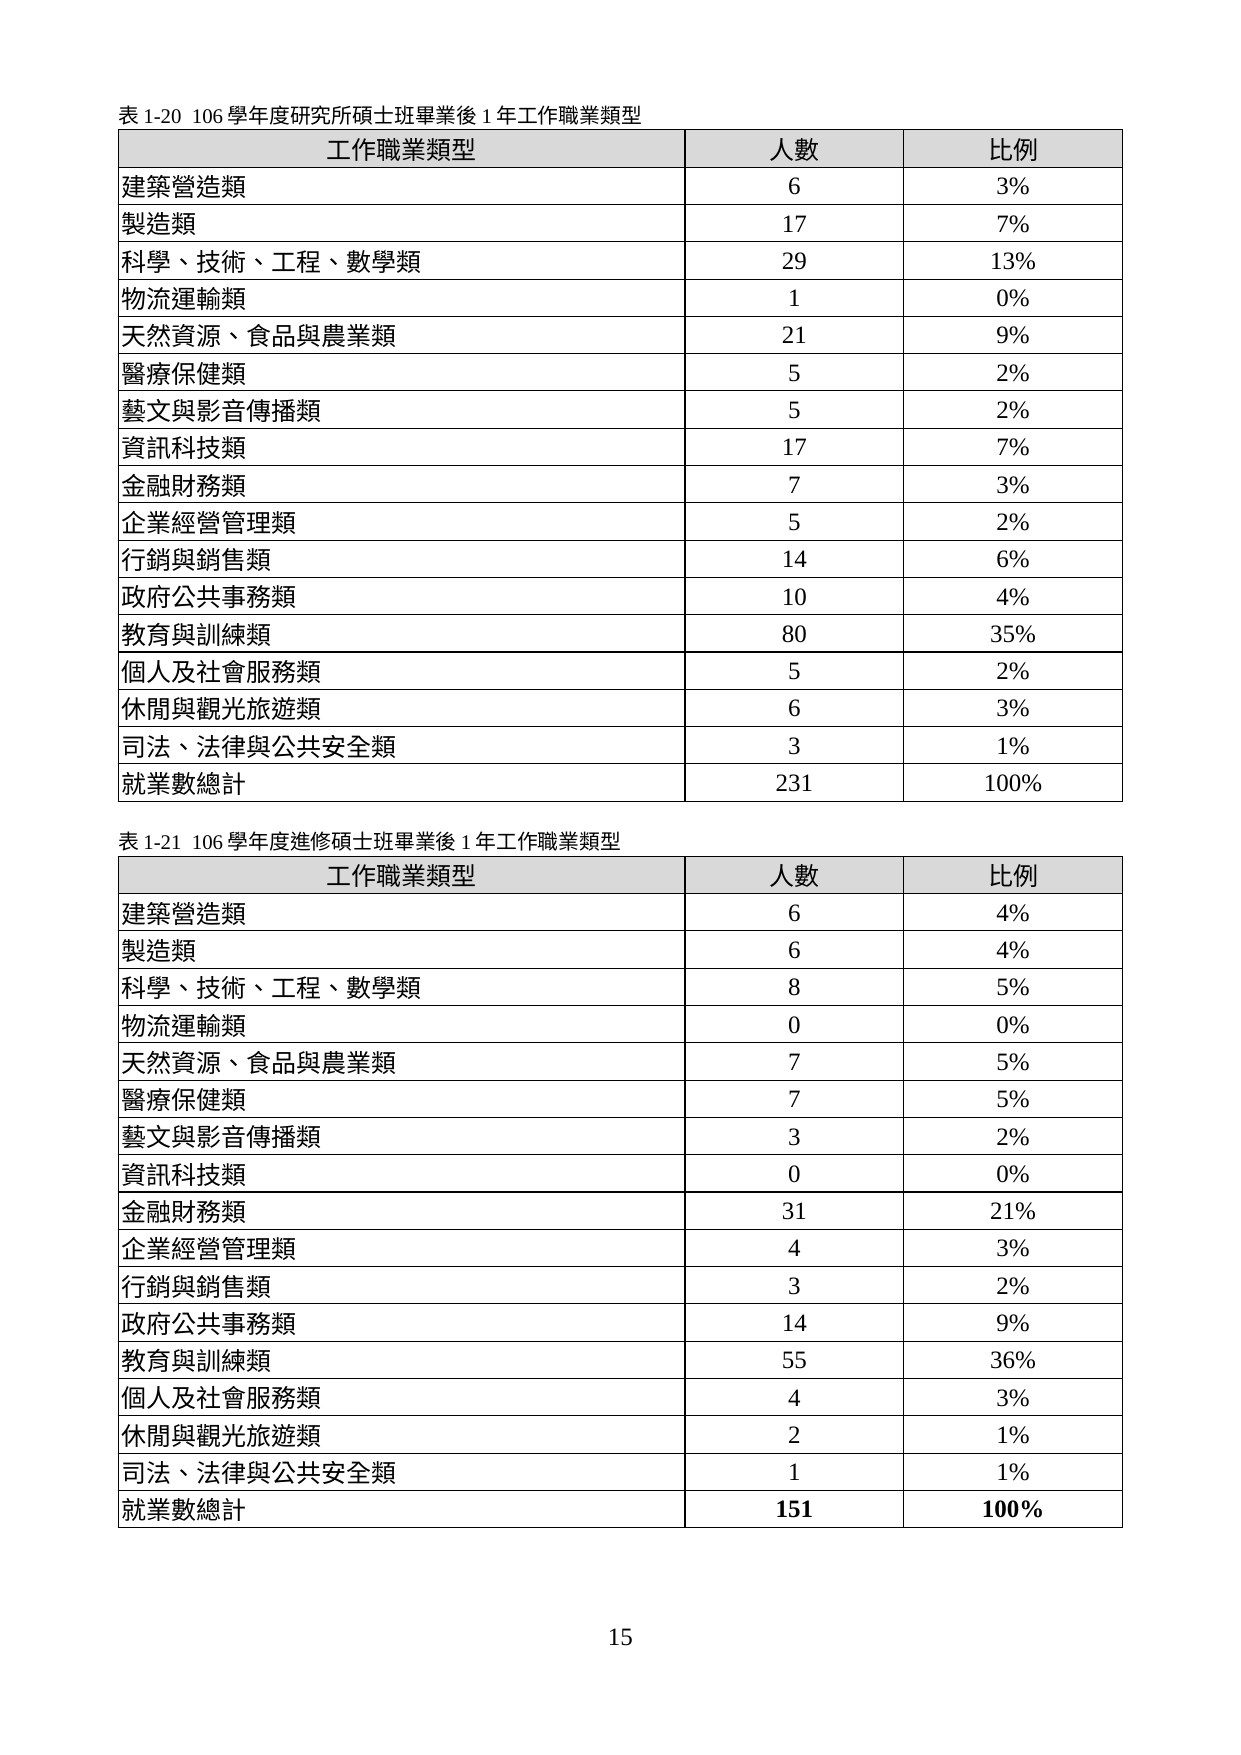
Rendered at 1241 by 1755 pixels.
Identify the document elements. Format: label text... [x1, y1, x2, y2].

table_cell 2% [904, 503, 1122, 539]
table_cell 6 [686, 690, 903, 726]
table_cell 休閒與觀光旅遊類 [119, 1416, 684, 1452]
table_cell 36% [904, 1342, 1122, 1378]
table_cell 3% [904, 466, 1122, 502]
table_cell 31 [686, 1193, 903, 1229]
table_cell 司法、法律與公共安全類 [119, 1454, 684, 1490]
table_cell 0% [904, 1155, 1122, 1191]
table_cell 5% [904, 1081, 1122, 1117]
table_cell 政府公共事務類 [119, 578, 684, 614]
table_cell 資訊科技類 [119, 429, 684, 465]
table_cell 藝文與影音傳播類 [119, 1118, 684, 1154]
table_cell 17 [686, 205, 903, 241]
table_cell 1% [904, 1416, 1122, 1452]
table_cell 6 [686, 931, 903, 968]
table_cell 企業經營管理類 [119, 503, 684, 539]
table_cell 0% [904, 280, 1122, 316]
table_header 比例 [904, 130, 1122, 167]
table_cell 5 [686, 354, 903, 390]
table_header 人數 [686, 130, 903, 167]
table_cell 醫療保健類 [119, 1081, 684, 1117]
table_cell 1% [904, 727, 1122, 763]
table_cell 21 [686, 317, 903, 353]
table_cell 就業數總計 [119, 1491, 684, 1527]
table_cell 製造類 [119, 205, 684, 241]
table_cell 建築營造類 [119, 168, 684, 204]
table_cell 2 [686, 1416, 903, 1452]
table_cell 0 [686, 1006, 903, 1042]
table_cell 17 [686, 429, 903, 465]
table_cell 231 [686, 764, 903, 801]
table_cell 金融財務類 [119, 466, 684, 502]
table_cell 3% [904, 1379, 1122, 1415]
table_cell 3 [686, 727, 903, 763]
table_cell 2% [904, 1118, 1122, 1154]
table_cell 4 [686, 1379, 903, 1415]
table_cell 5 [686, 653, 903, 689]
table_cell 建築營造類 [119, 894, 684, 930]
table_cell 2% [904, 354, 1122, 390]
table_cell 行銷與銷售類 [119, 1267, 684, 1303]
table_cell 醫療保健類 [119, 354, 684, 390]
table_cell 21% [904, 1193, 1122, 1229]
table_cell 10 [686, 578, 903, 614]
table_cell 4% [904, 931, 1122, 968]
table_header 工作職業類型 [119, 857, 684, 893]
table_cell 14 [686, 541, 903, 577]
table_cell 5 [686, 503, 903, 539]
table_cell 1 [686, 280, 903, 316]
table_cell 3 [686, 1118, 903, 1154]
table_cell 1 [686, 1454, 903, 1490]
table_cell 1% [904, 1454, 1122, 1490]
table_cell 14 [686, 1304, 903, 1341]
table_cell 7 [686, 1043, 903, 1079]
table_cell 7% [904, 429, 1122, 465]
table_cell 企業經營管理類 [119, 1230, 684, 1266]
table_cell 金融財務類 [119, 1193, 684, 1229]
table_cell 教育與訓練類 [119, 615, 684, 651]
table_cell 6% [904, 541, 1122, 577]
table_cell 29 [686, 242, 903, 278]
table_cell 3% [904, 1230, 1122, 1266]
table_cell 8 [686, 969, 903, 1005]
table_cell 政府公共事務類 [119, 1304, 684, 1341]
table_cell 2% [904, 1267, 1122, 1303]
table_cell 天然資源、食品與農業類 [119, 1043, 684, 1079]
table_cell 4% [904, 894, 1122, 930]
table_header 工作職業類型 [119, 130, 684, 167]
table_cell 科學、技術、工程、數學類 [119, 242, 684, 278]
table_cell 5% [904, 1043, 1122, 1079]
table_header 比例 [904, 857, 1122, 893]
table_cell 教育與訓練類 [119, 1342, 684, 1378]
table_cell 9% [904, 1304, 1122, 1341]
table_cell 100% [904, 764, 1122, 801]
table_cell 0 [686, 1155, 903, 1191]
table_cell 6 [686, 894, 903, 930]
table_cell 個人及社會服務類 [119, 1379, 684, 1415]
table_cell 物流運輸類 [119, 280, 684, 316]
table_cell 製造類 [119, 931, 684, 968]
table_cell 5% [904, 969, 1122, 1005]
table_cell 行銷與銷售類 [119, 541, 684, 577]
table_cell 2% [904, 391, 1122, 428]
table_cell 天然資源、食品與農業類 [119, 317, 684, 353]
table_cell 7 [686, 1081, 903, 1117]
table_cell 9% [904, 317, 1122, 353]
table_cell 7% [904, 205, 1122, 241]
table_cell 7 [686, 466, 903, 502]
table_cell 35% [904, 615, 1122, 651]
table_cell 3% [904, 690, 1122, 726]
table_header 人數 [686, 857, 903, 893]
table_cell 151 [686, 1491, 903, 1527]
table_cell 55 [686, 1342, 903, 1378]
table_cell 4% [904, 578, 1122, 614]
table_cell 藝文與影音傳播類 [119, 391, 684, 428]
table_cell 0% [904, 1006, 1122, 1042]
table_cell 6 [686, 168, 903, 204]
table_cell 個人及社會服務類 [119, 653, 684, 689]
table_cell 司法、法律與公共安全類 [119, 727, 684, 763]
text 表1-21 106學年度進修碩士班畢業後1年工作職業類型 [118, 826, 1122, 856]
table_cell 13% [904, 242, 1122, 278]
table_cell 就業數總計 [119, 764, 684, 801]
table_cell 2% [904, 653, 1122, 689]
table_cell 3 [686, 1267, 903, 1303]
table_cell 休閒與觀光旅遊類 [119, 690, 684, 726]
table_cell 3% [904, 168, 1122, 204]
table_cell 科學、技術、工程、數學類 [119, 969, 684, 1005]
table_cell 物流運輸類 [119, 1006, 684, 1042]
table_cell 5 [686, 391, 903, 428]
table_cell 100% [904, 1491, 1122, 1527]
table_cell 4 [686, 1230, 903, 1266]
table_cell 資訊科技類 [119, 1155, 684, 1191]
table_cell 80 [686, 615, 903, 651]
text 表1-20 106學年度研究所碩士班畢業後1年工作職業類型 [118, 99, 1122, 129]
